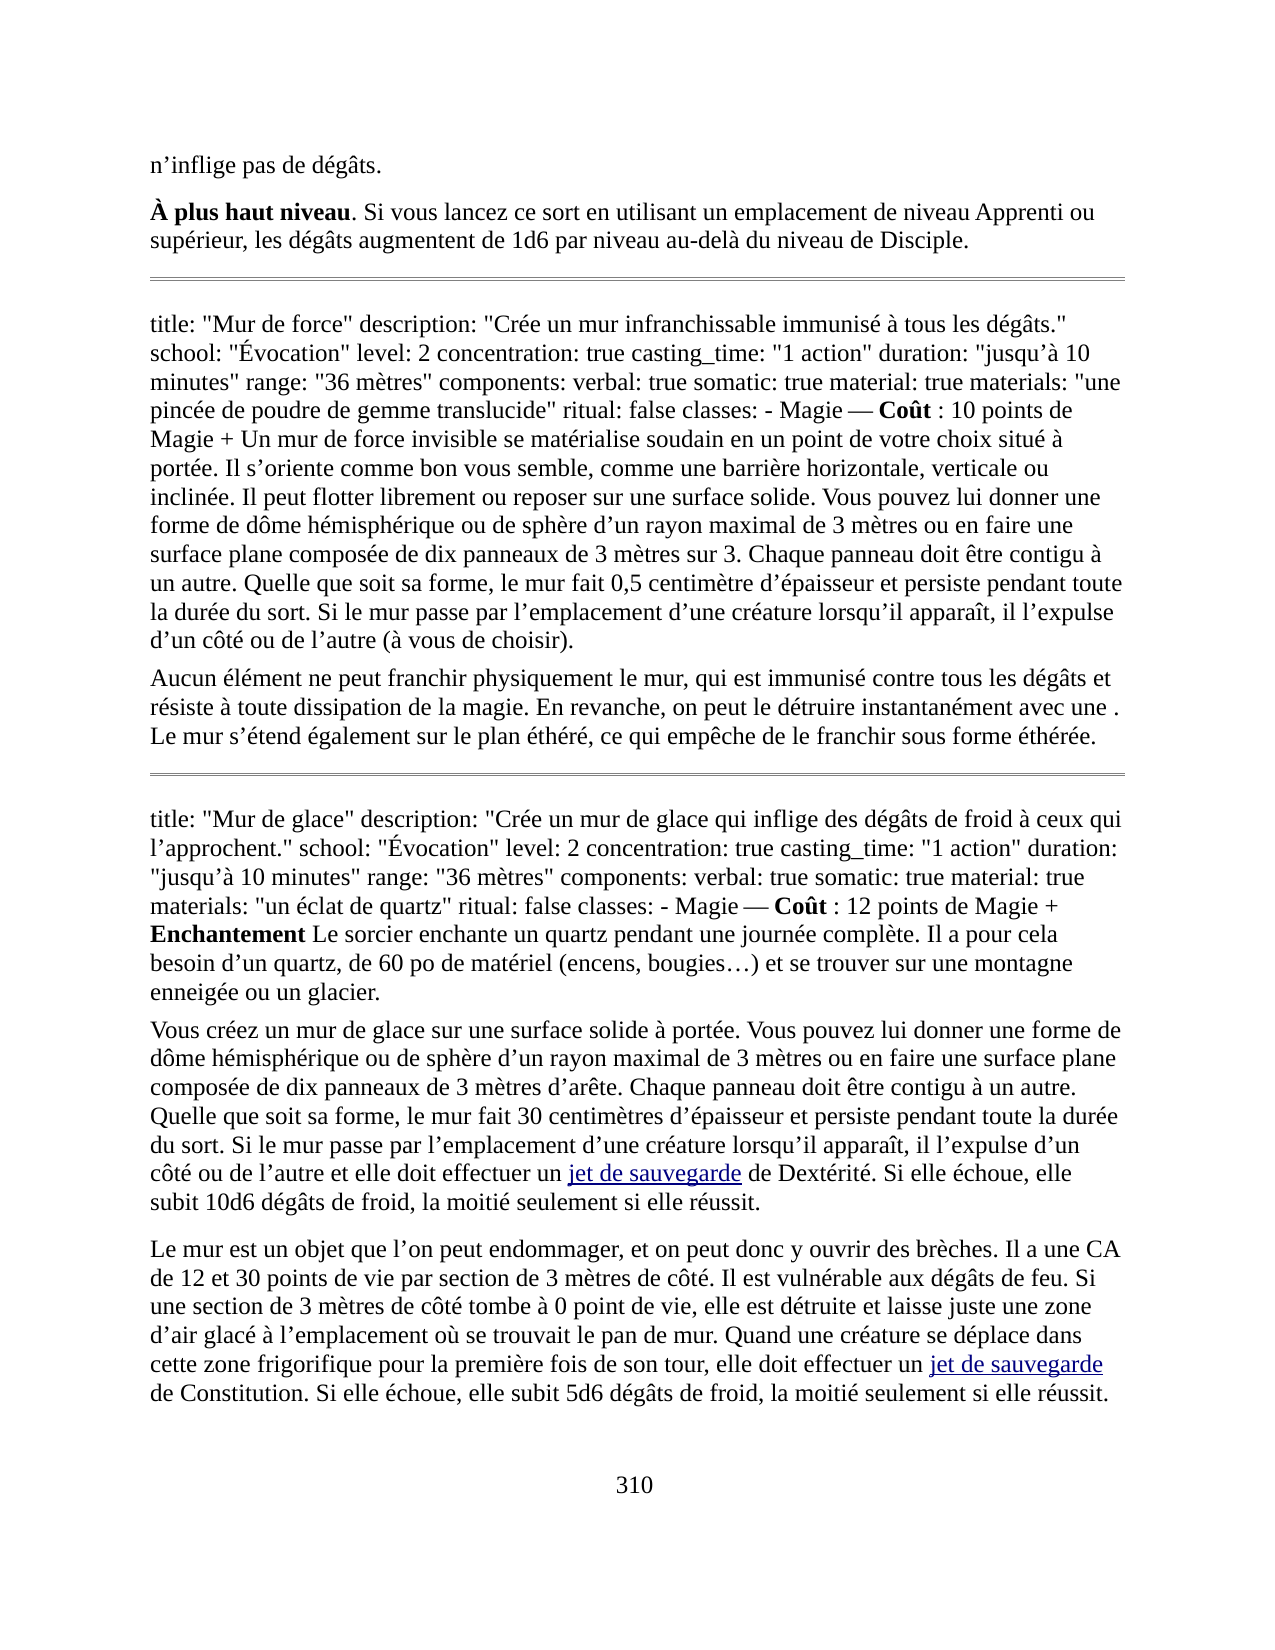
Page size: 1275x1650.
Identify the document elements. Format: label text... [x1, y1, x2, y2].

text title: "Mur de force" description: "Crée un mur infranchissable immunisé à tous les dégâts." school: "Évocation" level: 2 concentration: true casting_time: "1 action" duration: "jusqu’à 10 minutes" range: "36 mètres" components: verbal: true somatic: true material: true materials: "une pincée de poudre de gemme translucide" ritual: false classes: - Magie — Coût : 10 points de Magie + Un mur de force invisible se matérialise soudain en un point de votre choix situé à portée. Il s’oriente comme bon vous semble, comme une barrière horizontale, verticale ou inclinée. Il peut flotter librement ou reposer sur une surface solide. Vous pouvez lui donner une forme de dôme hémisphérique ou de sphère d’un rayon maximal de 3 mètres ou en faire une surface plane composée de dix panneaux de 3 mètres sur 3. Chaque panneau doit être contigu à un autre. Quelle que soit sa forme, le mur fait 0,5 centimètre d’épaisseur et persiste pendant toute la durée du sort. Si le mur passe par l’emplacement d’une créature lorsqu’il apparaît, il l’expulse d’un côté ou de l’autre (à vous de choisir). [150, 309, 1125, 654]
text Vous créez un mur de glace sur une surface solide à portée. Vous pouvez lui donner une forme de dôme hémisphérique ou de sphère d’un rayon maximal de 3 mètres ou en faire une surface plane composée de dix panneaux de 3 mètres d’arête. Chaque panneau doit être contigu à un autre. Quelle que soit sa forme, le mur fait 30 centimètres d’épaisseur et persiste pendant toute la durée du sort. Si le mur passe par l’emplacement d’une créature lorsqu’il apparaît, il l’expulse d’un côté ou de l’autre et elle doit effectuer un jet de sauvegarde de Dextérité. Si elle échoue, elle subit 10d6 dégâts de froid, la moitié seulement si elle réussit. [150, 1015, 1125, 1216]
text title: "Mur de glace" description: "Crée un mur de glace qui inflige des dégâts de froid à ceux qui l’approchent." school: "Évocation" level: 2 concentration: true casting_time: "1 action" duration: "jusqu’à 10 minutes" range: "36 mètres" components: verbal: true somatic: true material: true materials: "un éclat de quartz" ritual: false classes: - Magie — Coût : 12 points de Magie + Enchantement Le sorcier enchante un quartz pendant une journée complète. Il a pour cela besoin d’un quartz, de 60 po de matériel (encens, bougies…​) et se trouver sur une montagne enneigée ou un glacier. [150, 804, 1125, 1006]
text Le mur est un objet que l’on peut endommager, et on peut donc y ouvrir des brèches. Il a une CA de 12 et 30 points de vie par section de 3 mètres de côté. Il est vulnérable aux dégâts de feu. Si une section de 3 mètres de côté tombe à 0 point de vie, elle est détruite et laisse juste une zone d’air glacé à l’emplacement où se trouvait le pan de mur. Quand une créature se déplace dans cette zone frigorifique pour la première fois de son tour, elle doit effectuer un jet de sauvegarde de Constitution. Si elle échoue, elle subit 5d6 dégâts de froid, la moitié seulement si elle réussit. [150, 1234, 1125, 1406]
text n’inflige pas de dégâts. [150, 150, 1125, 179]
text Aucun élément ne peut franchir physiquement le mur, qui est immunisé contre tous les dégâts et résiste à toute dissipation de la magie. En revanche, on peut le détruire instantanément avec une . Le mur s’étend également sur le plan éthéré, ce qui empêche de le franchir sous forme éthérée. [150, 663, 1125, 749]
text À plus haut niveau. Si vous lancez ce sort en utilisant un emplacement de niveau Apprenti ou supérieur, les dégâts augmentent de 1d6 par niveau au-delà du niveau de Disciple. [150, 197, 1125, 254]
